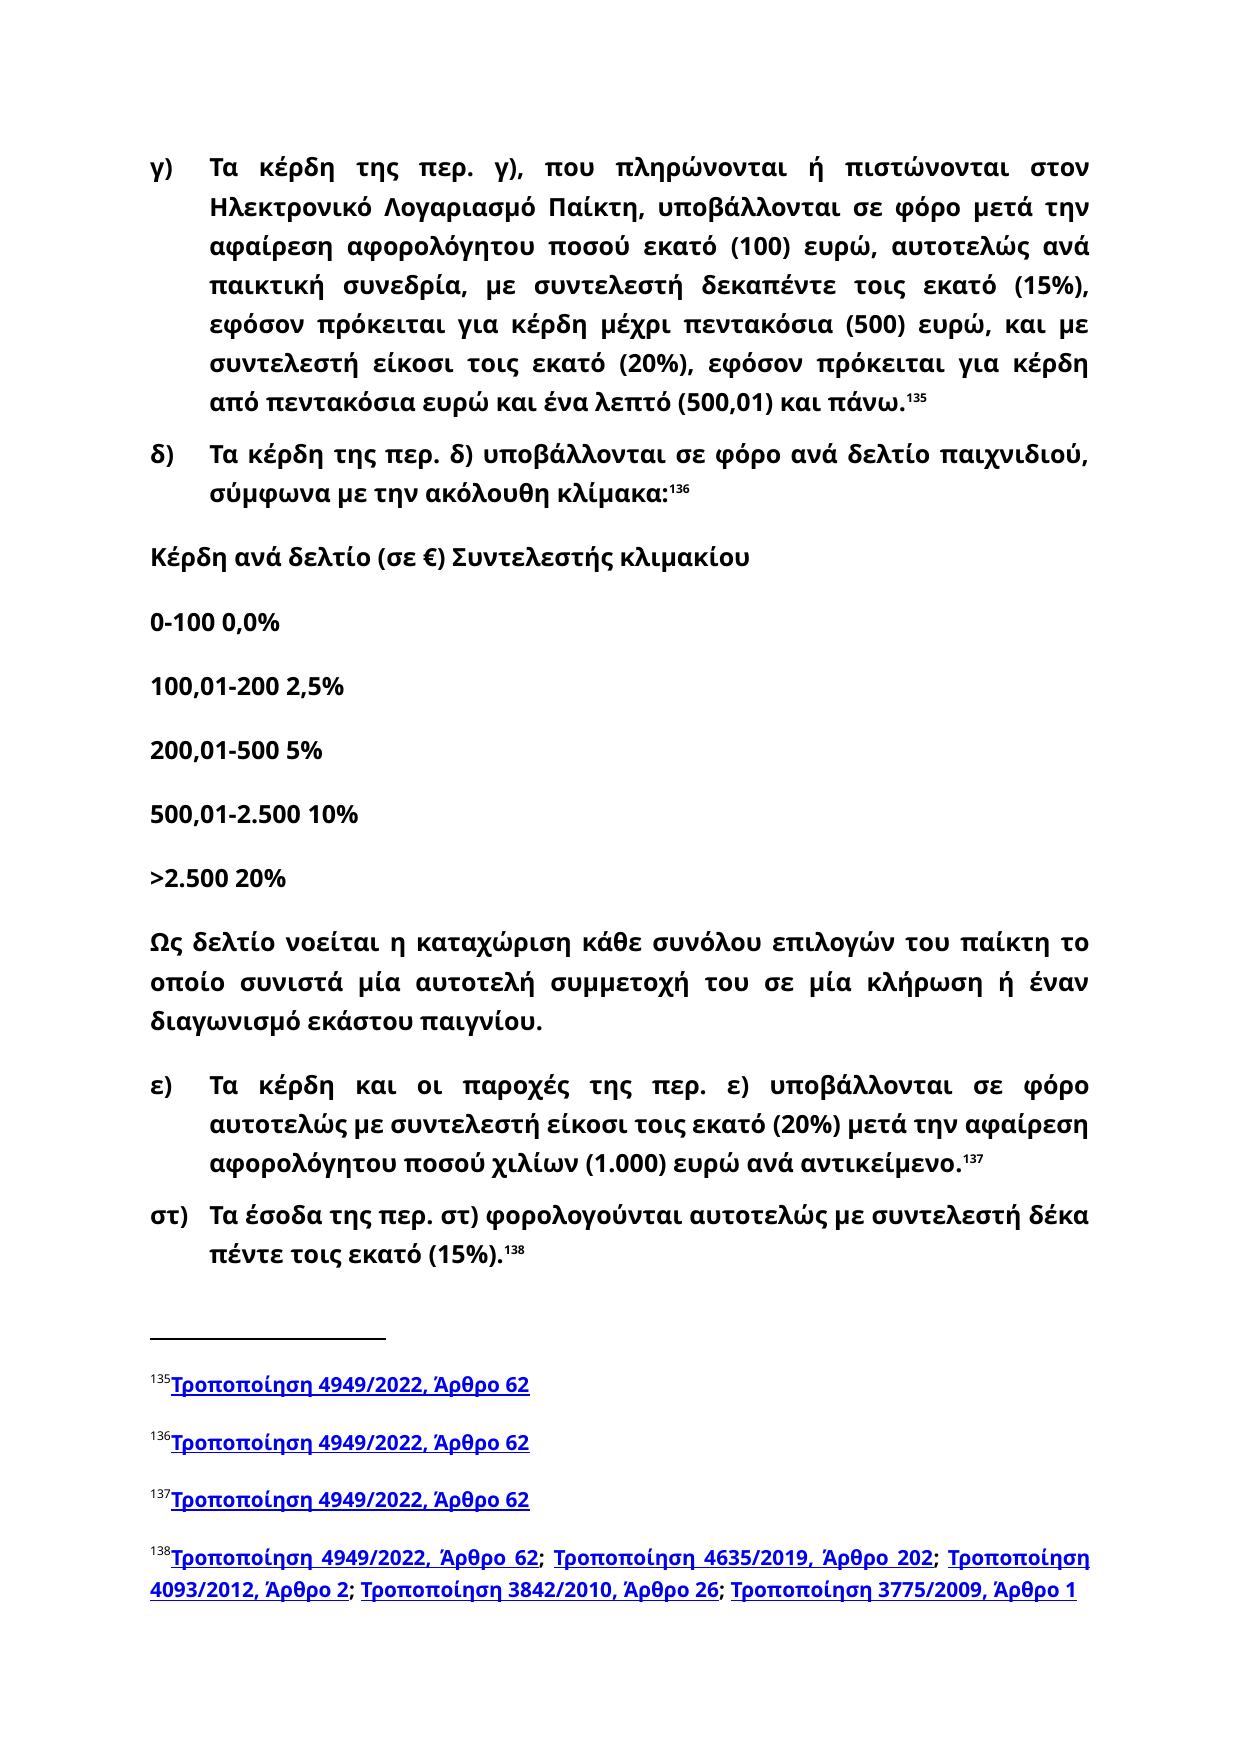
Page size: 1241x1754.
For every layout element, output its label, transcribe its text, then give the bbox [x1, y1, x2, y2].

list στ) Τα έσοδα της περ. στ) φορολογούνται αυτοτελώς με συντελεστή δέκα πέντε τοις εκατό (15%). [150, 1197, 1090, 1271]
text Τροποποίηση 4949/2022, Άρθρο 62 [150, 1370, 1090, 1398]
list ε) Τα κέρδη και οι παροχές της περ. ε) υποβάλλονται σε φόρο αυτοτελώς με συντελεστή είκοσι τοις εκατό (20%) μετά την αφαίρεση αφορολόγητου ποσού χιλίων (1.000) ευρώ ανά αντικείμενο. [150, 1067, 1090, 1180]
text 200,01-500 5% [150, 732, 1090, 767]
text 500,01-2.500 10% [150, 797, 1090, 831]
text 0-100 0,0% [150, 604, 1090, 638]
text >2.500 20% [150, 861, 1090, 895]
text Τροποποίηση 4949/2022, Άρθρο 62 [150, 1485, 1090, 1514]
list δ) Τα κέρδη της περ. δ) υποβάλλονται σε φόρο ανά δελτίο παιχνιδιού, σύμφωνα με την ακόλουθη κλίμακα: [150, 437, 1090, 510]
text 100,01-200 2,5% [150, 668, 1090, 702]
list γ) Τα κέρδη της περ. γ), που πληρώνονται ή πιστώνονται στον Ηλεκτρονικό Λογαριασμό Παίκτη, υποβάλλονται σε φόρο μετά την αφαίρεση αφορολόγητου ποσού εκατό (100) ευρώ, αυτοτελώς ανά παικτική συνεδρία, με συντελεστή δεκαπέντε τοις εκατό (15%), εφόσον πρόκειται για κέρδη μέχρι πεντακόσια (500) ευρώ, και με συντελεστή είκοσι τοις εκατό (20%), εφόσον πρόκειται για κέρδη από πεντακόσια ευρώ και ένα λεπτό (500,01) και πάνω. [150, 150, 1090, 419]
text Κέρδη ανά δελτίο (σε €) Συντελεστής κλιμακίου [150, 540, 1090, 574]
text Τροποποίηση 4949/2022, Άρθρο 62 [150, 1428, 1090, 1456]
text Ως δελτίο νοείται η καταχώριση κάθε συνόλου επιλογών του παίκτη το οποίο συνιστά μία αυτοτελή συμμετοχή του σε μία κλήρωση ή έναν διαγωνισμό εκάστου παιγνίου. [150, 925, 1090, 1037]
text Τροποποίηση 4949/2022, Άρθρο 62; Τροποποίηση 4635/2019, Άρθρο 202; Τροποποίηση 4093/2012, Άρθρο 2; Τροποποίηση 3842/2010, Άρθρο 26; Τροποποίηση 3775/2009, Άρθρο 1 [150, 1543, 1090, 1604]
